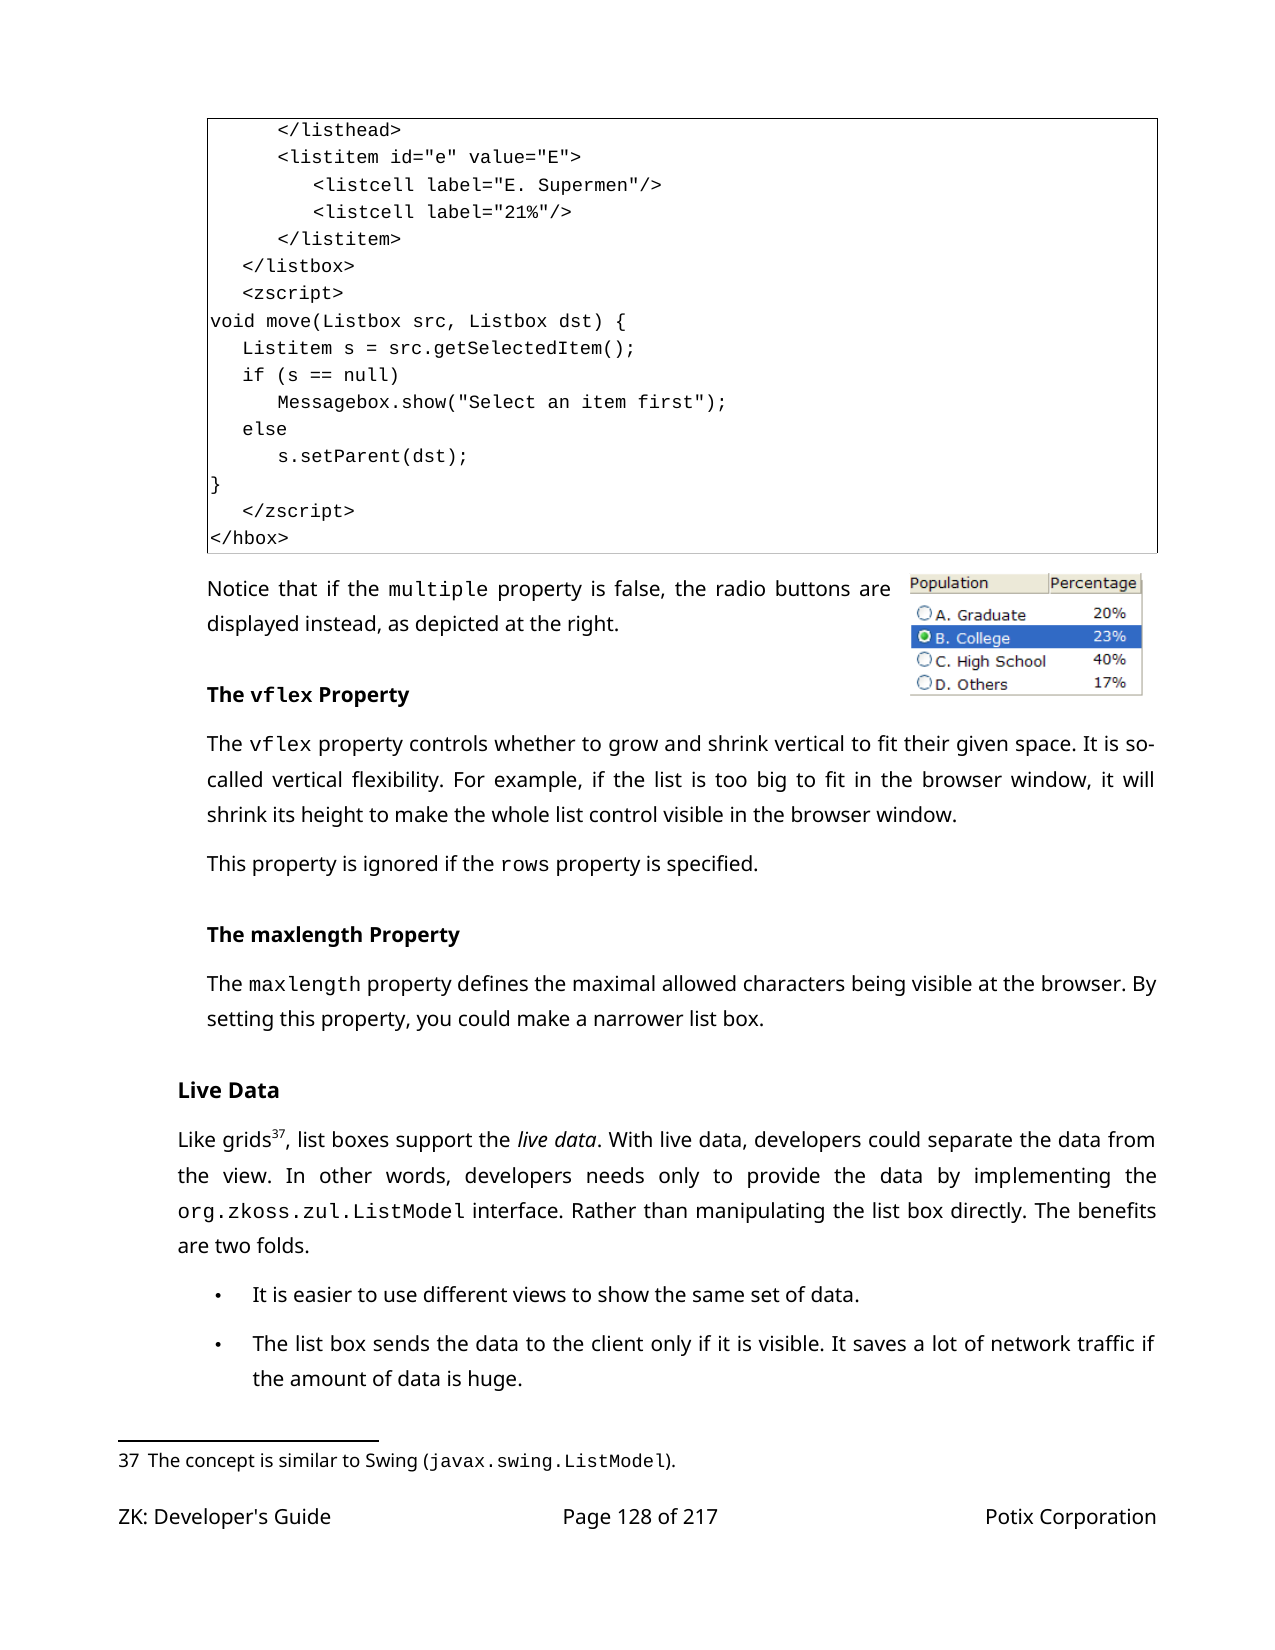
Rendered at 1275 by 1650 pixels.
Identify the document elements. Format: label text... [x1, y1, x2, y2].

picture [909, 573, 1144, 698]
text The concept is similar to Swing (javax.swing.ListModel). [118, 1447, 1157, 1473]
text </zscript> [208, 499, 1157, 523]
text Listitem s = src.getSelectedItem(); [208, 336, 1157, 360]
text Messagebox.show("Select an item first"); [208, 390, 1157, 414]
text } [208, 472, 1157, 496]
text The maxlength property defines the maximal allowed characters being visible at the browser. By setting this property, you could make a narrower list box. [207, 969, 1157, 1032]
text <zscript> [208, 281, 1157, 306]
text if (s == null) [208, 363, 1157, 387]
text </listbox> [208, 254, 1157, 278]
text s.setParent(dst); [208, 444, 1157, 469]
text </listhead> [208, 119, 1157, 142]
subtitle The maxlength Property [207, 920, 1157, 948]
text </hbox> [208, 526, 1157, 553]
text Notice that if the multiple property is false, the radio buttons are displayed instead, as depicted at the right. [207, 574, 909, 638]
text <listcell label="21%"/> [208, 200, 1157, 224]
subtitle The vflex Property [207, 680, 1157, 709]
list The list box sends the data to the client only if it is visible. It saves a lot of network traffic if the amount of data is huge. [215, 1329, 1157, 1393]
text else [208, 417, 1157, 441]
list It is easier to use different views to show the same set of data. [215, 1280, 1157, 1309]
text <listitem id="e" value="E"> [208, 145, 1157, 169]
subtitle Live Data [177, 1075, 1157, 1105]
text </listitem> [208, 227, 1157, 251]
text The vflex property controls whether to grow and shrink vertical to fit their given space. It is so-called vertical flexibility. For example, if the list is too big to fit in the browser window, it will shrink its height to make the whole list control visible in the browser window. [207, 729, 1157, 828]
text void move(Listbox src, Listbox dst) { [208, 308, 1157, 333]
text Like grids, list boxes support the live data. With live data, developers could separate the data from the view. In other words, developers needs only to provide the data by implementing the org.zkoss.zul.ListModel interface. Rather than manipulating the list box directly. The benefits are two folds. [177, 1126, 1157, 1260]
text This property is ignored if the rows property is specified. [207, 849, 1157, 877]
text <listcell label="E. Supermen"/> [208, 172, 1157, 197]
